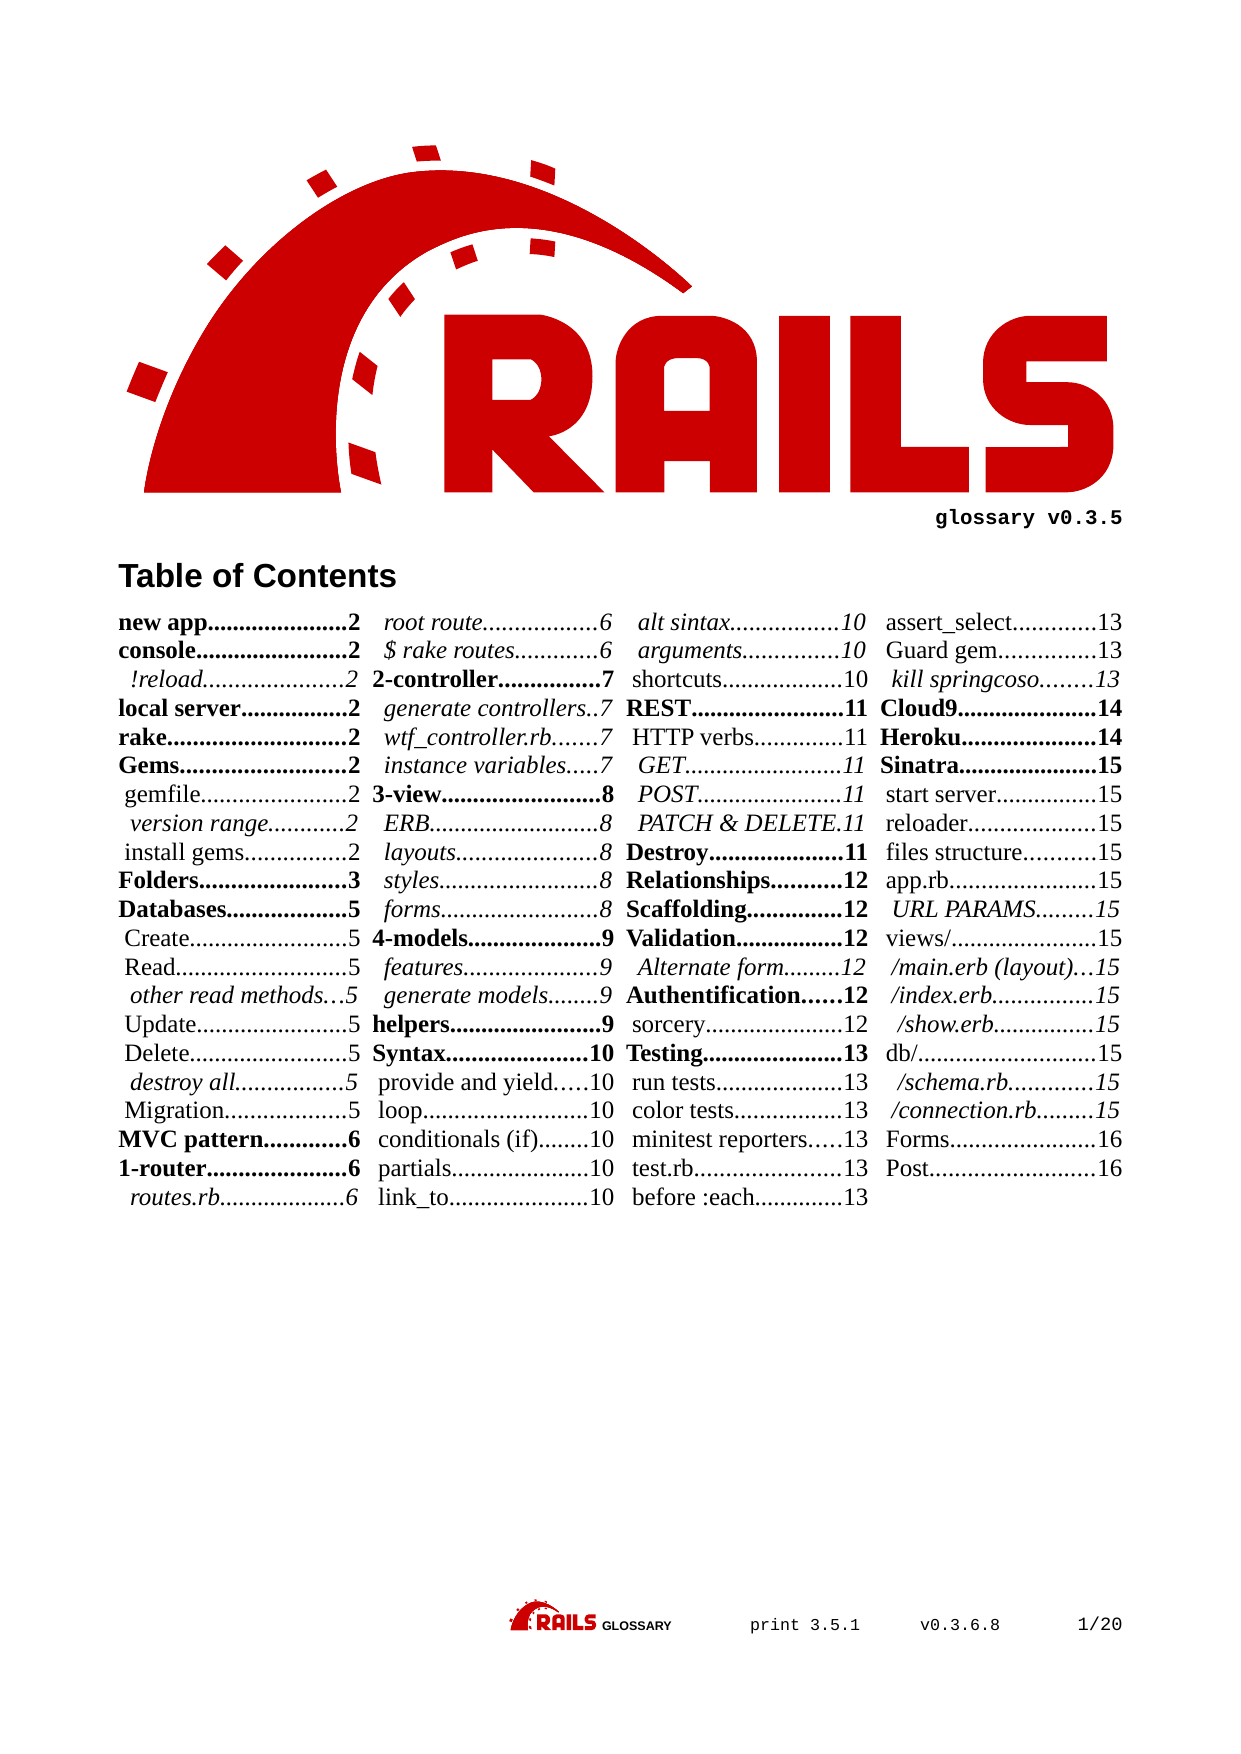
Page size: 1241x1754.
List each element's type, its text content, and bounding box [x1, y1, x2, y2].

text destroy all 5 [130, 1067, 360, 1095]
text MVC pattern 6 [118, 1124, 360, 1153]
text POST 11 [638, 779, 868, 808]
text Update 5 [124, 1009, 360, 1038]
text db/ 15 [886, 1038, 1122, 1067]
text /show.erb 15 [891, 1009, 1122, 1038]
text files structure 15 [886, 837, 1122, 865]
text layouts 8 [384, 837, 614, 865]
text version range 2 [130, 808, 360, 837]
text ERB 8 [384, 808, 614, 837]
text Gems 2 [118, 750, 360, 779]
text console 2 [118, 635, 360, 664]
text Post 16 [886, 1153, 1122, 1182]
text generate models 9 [384, 980, 614, 1009]
text generate controllers 7 [384, 693, 614, 722]
text Relationships 12 [626, 865, 868, 894]
text arguments 10 [638, 635, 868, 664]
text install gems 2 [124, 837, 360, 865]
text alt sintax 10 [638, 607, 868, 635]
text Read 5 [124, 952, 360, 980]
text gemfile 2 [124, 779, 360, 808]
text partials 10 [378, 1153, 614, 1182]
text Sinatra 15 [880, 750, 1122, 779]
text /index.erb 15 [891, 980, 1122, 1009]
text kill springcoso 13 [891, 664, 1122, 693]
text 2-controller 7 [372, 664, 614, 693]
text !reload 2 [130, 664, 360, 693]
text app.rb 15 [886, 865, 1122, 894]
text wtf_controller.rb 7 [384, 722, 614, 750]
text 3-view 8 [372, 779, 614, 808]
text Folders 3 [118, 865, 360, 894]
text Destroy 11 [626, 837, 868, 865]
text link_to 10 [378, 1182, 614, 1210]
text sorcery 12 [632, 1009, 868, 1038]
text Migration 5 [124, 1095, 360, 1124]
text minitest reporters 13 [632, 1124, 868, 1153]
text Authentification 12 [626, 980, 868, 1009]
text other read methods 5 [130, 980, 360, 1009]
text rake 2 [118, 722, 360, 750]
text 4-models 9 [372, 923, 614, 952]
text views/ 15 [886, 923, 1122, 952]
text reloader 15 [886, 808, 1122, 837]
text test.rb 13 [632, 1153, 868, 1182]
text before :each 13 [632, 1182, 868, 1210]
text glossary v0.3.5 [118, 507, 1122, 531]
text PATCH & DELETE 11 [638, 808, 868, 837]
text /schema.rb 15 [891, 1067, 1122, 1095]
text new app 2 [118, 607, 360, 635]
text Guard gem 13 [886, 635, 1122, 664]
text forms 8 [384, 894, 614, 923]
text 1-router 6 [118, 1153, 360, 1182]
text Scaffolding 12 [626, 894, 868, 923]
text Forms 16 [886, 1124, 1122, 1153]
text Testing 13 [626, 1038, 868, 1067]
text features 9 [384, 952, 614, 980]
text conditionals (if) 10 [378, 1124, 614, 1153]
text Databases 5 [118, 894, 360, 923]
text local server 2 [118, 693, 360, 722]
text Heroku 14 [880, 722, 1122, 750]
text Delete 5 [124, 1038, 360, 1067]
text HTTP verbs 11 [632, 722, 868, 750]
text styles 8 [384, 865, 614, 894]
text Cloud9 14 [880, 693, 1122, 722]
text start server 15 [886, 779, 1122, 808]
text instance variables 7 [384, 750, 614, 779]
text Syntax 10 [372, 1038, 614, 1067]
text Validation 12 [626, 923, 868, 952]
text provide and yield 10 [378, 1067, 614, 1095]
text Alternate form 12 [638, 952, 868, 980]
text $ rake routes 6 [384, 635, 614, 664]
text REST 11 [626, 693, 868, 722]
text run tests 13 [632, 1067, 868, 1095]
text shortcuts 10 [632, 664, 868, 693]
text loop 10 [378, 1095, 614, 1124]
text assert_select 13 [886, 607, 1122, 635]
text root route 6 [384, 607, 614, 635]
text routes.rb 6 [130, 1182, 360, 1210]
text /main.erb (layout) 15 [891, 952, 1122, 980]
text URL PARAMS 15 [891, 894, 1122, 923]
text GET 11 [638, 750, 868, 779]
subtitle Table of Contents [118, 556, 1122, 594]
text Create 5 [124, 923, 360, 952]
text /connection.rb 15 [891, 1095, 1122, 1124]
text color tests 13 [632, 1095, 868, 1124]
text helpers 9 [372, 1009, 614, 1038]
